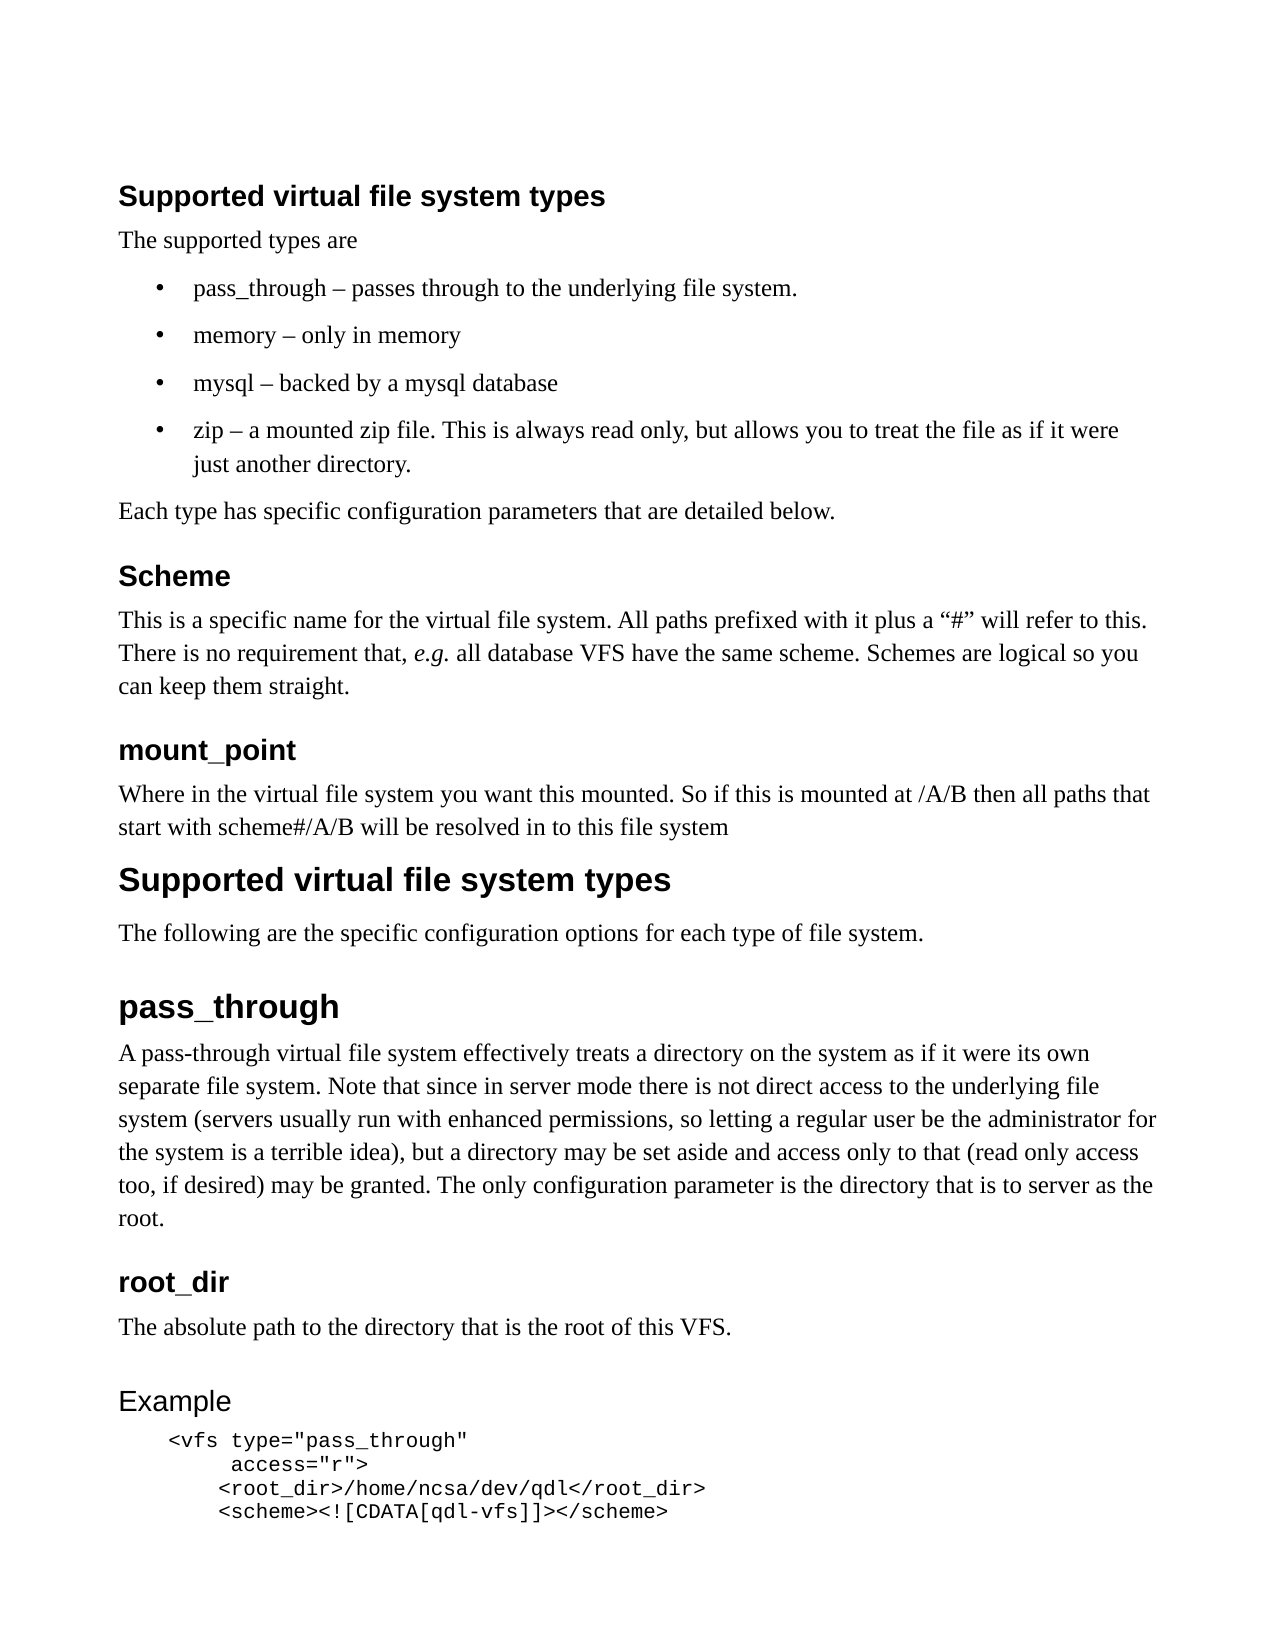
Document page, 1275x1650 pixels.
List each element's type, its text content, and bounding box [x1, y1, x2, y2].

list pass_through – passes through to the underlying file system. [156, 273, 1157, 302]
text access="r"> [118, 1454, 1157, 1478]
text Each type has specific configuration parameters that are detailed below. [118, 496, 1157, 525]
text The supported types are [118, 225, 1157, 254]
subtitle root_dir [118, 1265, 1157, 1299]
subtitle Example [118, 1384, 1157, 1418]
text <scheme><![CDATA[qdl-vfs]]></scheme> [118, 1501, 1157, 1525]
text A pass-through virtual file system effectively treats a directory on the system as if it were its own separate file system. Note that since in server mode there is not direct access to the underlying file system (servers usually run with enhanced permissions, so letting a regular user be the administrator for the system is a terrible idea), but a directory may be set aside and access only to that (read only access too, if desired) may be granted. The only configuration parameter is the directory that is to server as the root. [118, 1038, 1157, 1232]
subtitle mount_point [118, 733, 1157, 767]
text The absolute path to the directory that is the root of this VFS. [118, 1312, 1157, 1340]
list memory – only in memory [156, 320, 1157, 349]
list zip – a mounted zip file. This is always read only, but allows you to treat the file as if it were just another directory. [156, 416, 1157, 477]
text This is a specific name for the virtual file system. All paths prefixed with it plus a “#” will refer to this. There is no requirement that, e.g. all database VFS have the same scheme. Schemes are logical so you can keep them straight. [118, 605, 1157, 699]
text Supported virtual file system types [118, 860, 1157, 898]
subtitle Supported virtual file system types [118, 179, 1157, 213]
text <vfs type="pass_through" [118, 1430, 1157, 1454]
text Where in the virtual file system you want this mounted. So if this is mounted at /A/B then all paths that start with scheme#/A/B will be resolved in to this file system [118, 779, 1157, 841]
text The following are the specific configuration options for each type of file system. [118, 918, 1157, 947]
text <root_dir>/home/ncsa/dev/qdl</root_dir> [118, 1478, 1157, 1501]
list mysql – backed by a mysql database [156, 368, 1157, 397]
subtitle Scheme [118, 558, 1157, 592]
subtitle pass_through [118, 987, 1157, 1026]
